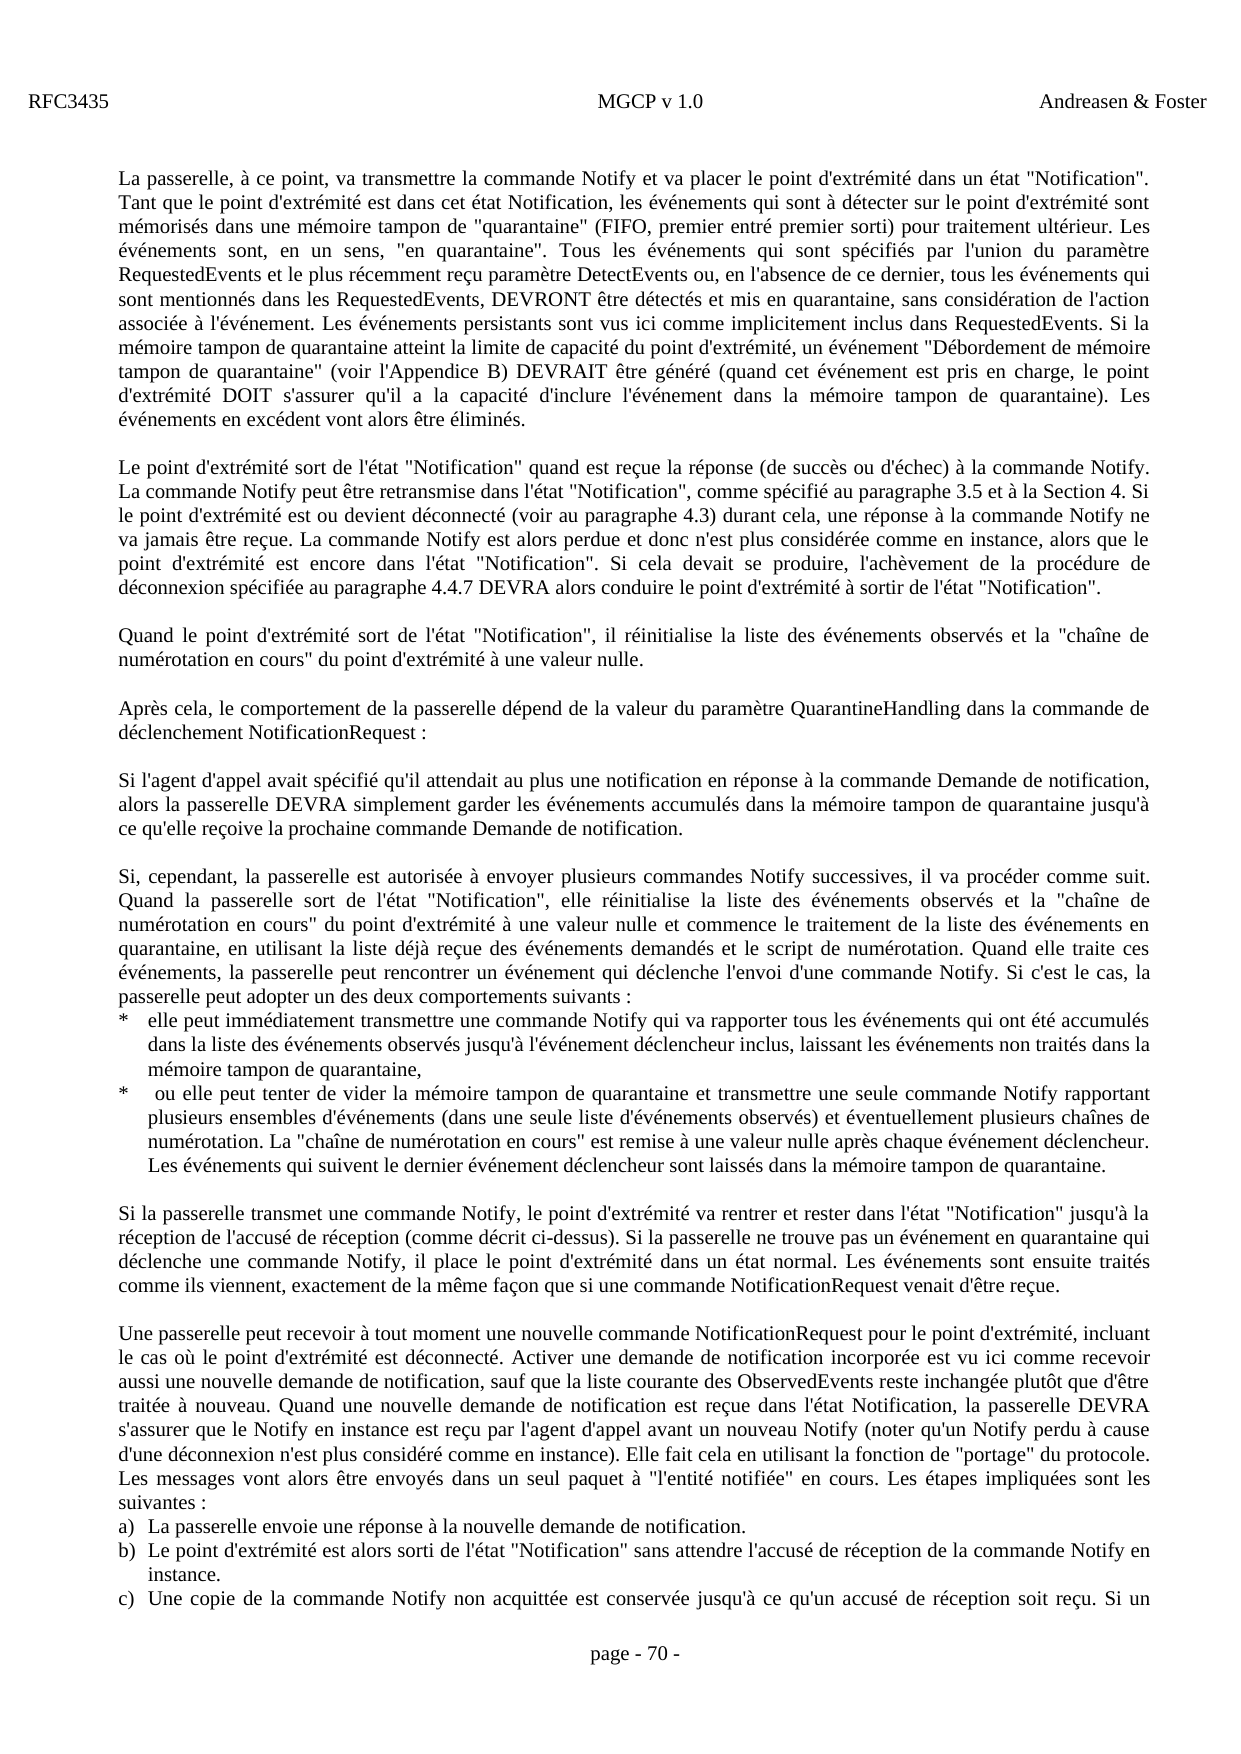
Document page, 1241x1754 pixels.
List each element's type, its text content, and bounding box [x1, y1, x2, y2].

text * elle peut immédiatement transmettre une commande Notify qui va rapporter tous les événements qui ont été accumulés dans la liste des événements observés jusqu'à l'événement déclencheur inclus, laissant les événements non traités dans la mémoire tampon de quarantaine, [118, 1008, 1152, 1081]
text b) Le point d'extrémité est alors sorti de l'état "Notification" sans attendre l'accusé de réception de la commande Notify en instance. [118, 1538, 1152, 1586]
text a) La passerelle envoie une réponse à la nouvelle demande de notification. [118, 1514, 1152, 1538]
text Le point d'extrémité sort de l'état "Notification" quand est reçue la réponse (de succès ou d'échec) à la commande Notify. La commande Notify peut être retransmise dans l'état "Notification", comme spécifié au paragraphe 3.5 et à la Section 4. Si le point d'extrémité est ou devient déconnecté (voir au paragraphe 4.3) durant cela, une réponse à la commande Notify ne va jamais être reçue. La commande Notify est alors perdue et donc n'est plus considérée comme en instance, alors que le point d'extrémité est encore dans l'état "Notification". Si cela devait se produire, l'achèvement de la procédure de déconnexion spécifiée au paragraphe 4.4.7 DEVRA alors conduire le point d'extrémité à sortir de l'état "Notification". [118, 455, 1152, 599]
text Si l'agent d'appel avait spécifié qu'il attendait au plus une notification en réponse à la commande Demande de notification, alors la passerelle DEVRA simplement garder les événements accumulés dans la mémoire tampon de quarantaine jusqu'à ce qu'elle reçoive la prochaine commande Demande de notification. [118, 768, 1152, 840]
text c) Une copie de la commande Notify non acquittée est conservée jusqu'à ce qu'un accusé de réception soit reçu. Si un [118, 1586, 1152, 1610]
text Quand le point d'extrémité sort de l'état "Notification", il réinitialise la liste des événements observés et la "chaîne de numérotation en cours" du point d'extrémité à une valeur nulle. [118, 623, 1152, 671]
text Si, cependant, la passerelle est autorisée à envoyer plusieurs commandes Notify successives, il va procéder comme suit. Quand la passerelle sort de l'état "Notification", elle réinitialise la liste des événements observés et la "chaîne de numérotation en cours" du point d'extrémité à une valeur nulle et commence le traitement de la liste des événements en quarantaine, en utilisant la liste déjà reçue des événements demandés et le script de numérotation. Quand elle traite ces événements, la passerelle peut rencontrer un événement qui déclenche l'envoi d'une commande Notify. Si c'est le cas, la passerelle peut adopter un des deux comportements suivants : [118, 864, 1152, 1008]
text Une passerelle peut recevoir à tout moment une nouvelle commande NotificationRequest pour le point d'extrémité, incluant le cas où le point d'extrémité est déconnecté. Activer une demande de notification incorporée est vu ici comme recevoir aussi une nouvelle demande de notification, sauf que la liste courante des ObservedEvents reste inchangée plutôt que d'être traitée à nouveau. Quand une nouvelle demande de notification est reçue dans l'état Notification, la passerelle DEVRA s'assurer que le Notify en instance est reçu par l'agent d'appel avant un nouveau Notify (noter qu'un Notify perdu à cause d'une déconnexion n'est plus considéré comme en instance). Elle fait cela en utilisant la fonction de "portage" du protocole. Les messages vont alors être envoyés dans un seul paquet à "l'entité notifiée" en cours. Les étapes impliquées sont les suivantes : [118, 1321, 1152, 1514]
text Si la passerelle transmet une commande Notify, le point d'extrémité va rentrer et rester dans l'état "Notification" jusqu'à la réception de l'accusé de réception (comme décrit ci-dessus). Si la passerelle ne trouve pas un événement en quarantaine qui déclenche une commande Notify, il place le point d'extrémité dans un état normal. Les événements sont ensuite traités comme ils viennent, exactement de la même façon que si une commande NotificationRequest venait d'être reçue. [118, 1201, 1152, 1297]
text La passerelle, à ce point, va transmettre la commande Notify et va placer le point d'extrémité dans un état "Notification". Tant que le point d'extrémité est dans cet état Notification, les événements qui sont à détecter sur le point d'extrémité sont mémorisés dans une mémoire tampon de "quarantaine" (FIFO, premier entré premier sorti) pour traitement ultérieur. Les événements sont, en un sens, "en quarantaine". Tous les événements qui sont spécifiés par l'union du paramètre RequestedEvents et le plus récemment reçu paramètre DetectEvents ou, en l'absence de ce dernier, tous les événements qui sont mentionnés dans les RequestedEvents, DEVRONT être détectés et mis en quarantaine, sans considération de l'action associée à l'événement. Les événements persistants sont vus ici comme implicitement inclus dans RequestedEvents. Si la mémoire tampon de quarantaine atteint la limite de capacité du point d'extrémité, un événement "Débordement de mémoire tampon de quarantaine" (voir l'Appendice B) DEVRAIT être généré (quand cet événement est pris en charge, le point d'extrémité DOIT s'assurer qu'il a la capacité d'inclure l'événement dans la mémoire tampon de quarantaine). Les événements en excédent vont alors être éliminés. [118, 166, 1152, 431]
text * ou elle peut tenter de vider la mémoire tampon de quarantaine et transmettre une seule commande Notify rapportant plusieurs ensembles d'événements (dans une seule liste d'événements observés) et éventuellement plusieurs chaînes de numérotation. La "chaîne de numérotation en cours" est remise à une valeur nulle après chaque événement déclencheur. Les événements qui suivent le dernier événement déclencheur sont laissés dans la mémoire tampon de quarantaine. [118, 1081, 1152, 1177]
text Après cela, le comportement de la passerelle dépend de la valeur du paramètre QuarantineHandling dans la commande de déclenchement NotificationRequest : [118, 696, 1152, 744]
